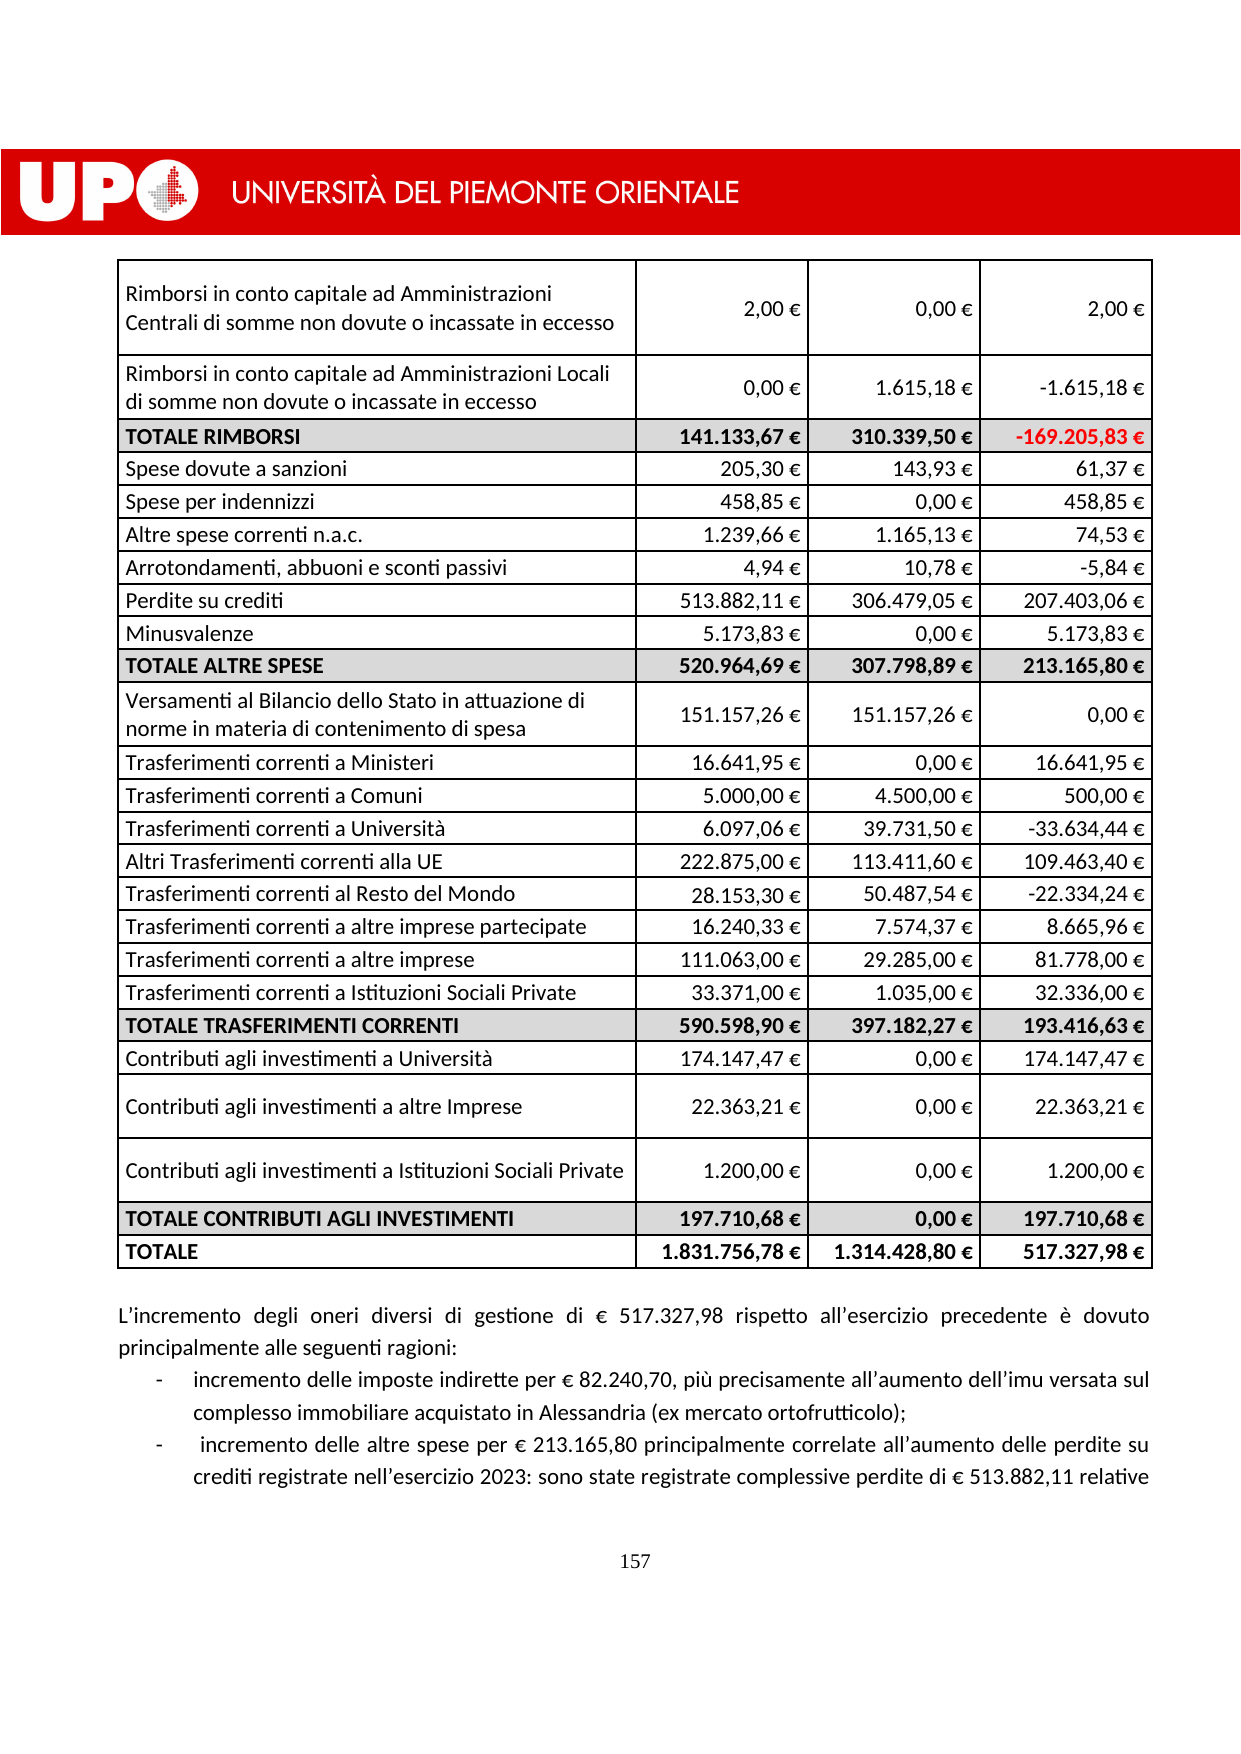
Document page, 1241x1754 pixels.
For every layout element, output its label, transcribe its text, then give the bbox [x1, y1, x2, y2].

table_cell Contributi agli investimenti a Università [119, 1042, 635, 1073]
table_cell -1.615,18 € [981, 356, 1151, 418]
table_cell 0,00 € [809, 1139, 979, 1201]
table_cell 143,93 € [809, 453, 979, 484]
table_cell -22.334,24 € [981, 878, 1151, 909]
table_cell Perdite su crediti [119, 585, 635, 615]
table_cell 22.363,21 € [981, 1075, 1151, 1137]
table_cell 2,00 € [981, 261, 1151, 354]
table_cell 33.371,00 € [637, 977, 807, 1007]
table_cell 61,37 € [981, 453, 1151, 484]
table_cell 520.964,69 € [637, 650, 807, 681]
table_cell 0,00 € [809, 1075, 979, 1137]
table_cell 458,85 € [981, 486, 1151, 517]
table_cell 0,00 € [637, 356, 807, 418]
table_cell Trasferimenti correnti a Istituzioni Sociali Private [119, 977, 635, 1007]
table_cell 513.882,11 € [637, 585, 807, 615]
table_cell 0,00 € [809, 261, 979, 354]
table_cell 81.778,00 € [981, 944, 1151, 974]
table_cell 397.182,27 € [809, 1010, 979, 1040]
table_cell 0,00 € [809, 1203, 979, 1234]
table_cell 0,00 € [981, 683, 1151, 745]
table_cell 5.173,83 € [981, 617, 1151, 648]
table_cell 151.157,26 € [809, 683, 979, 745]
table_cell Trasferimenti correnti a Università [119, 813, 635, 843]
table_cell Contributi agli investimenti a Istituzioni Sociali Private [119, 1139, 635, 1201]
table_cell TOTALE CONTRIBUTI AGLI INVESTIMENTI [119, 1203, 635, 1234]
table_cell Trasferimenti correnti a Ministeri [119, 747, 635, 778]
table_cell 193.416,63 € [981, 1010, 1151, 1040]
table_cell 4,94 € [637, 552, 807, 582]
table_cell Spese per indennizzi [119, 486, 635, 517]
table_cell 174.147,47 € [637, 1042, 807, 1073]
table_cell 1.200,00 € [637, 1139, 807, 1201]
table_cell 500,00 € [981, 780, 1151, 811]
table_cell 307.798,89 € [809, 650, 979, 681]
table_cell 6.097,06 € [637, 813, 807, 843]
table_cell 197.710,68 € [981, 1203, 1151, 1234]
table_cell 0,00 € [809, 486, 979, 517]
table_cell Rimborsi in conto capitale ad Amministrazioni Locali di somme non dovute o incassate in eccesso [119, 356, 635, 418]
table_cell Trasferimenti correnti a altre imprese [119, 944, 635, 974]
table_cell 213.165,80 € [981, 650, 1151, 681]
table_cell 2,00 € [637, 261, 807, 354]
table_cell 4.500,00 € [809, 780, 979, 811]
table_cell 306.479,05 € [809, 585, 979, 615]
table_cell 16.240,33 € [637, 911, 807, 942]
table_cell 29.285,00 € [809, 944, 979, 974]
table_cell 141.133,67 € [637, 420, 807, 451]
table_cell Minusvalenze [119, 617, 635, 648]
table_cell 0,00 € [809, 1042, 979, 1073]
table_cell 1.314.428,80 € [809, 1236, 979, 1267]
table_cell 111.063,00 € [637, 944, 807, 974]
table_cell Rimborsi in conto capitale ad Amministrazioni Centrali di somme non dovute o incassate in eccesso [119, 261, 635, 354]
table_cell Arrotondamenti, abbuoni e sconti passivi [119, 552, 635, 582]
table_cell 16.641,95 € [637, 747, 807, 778]
table_cell 1.165,13 € [809, 519, 979, 549]
table_cell 151.157,26 € [637, 683, 807, 745]
table_cell Contributi agli investimenti a altre Imprese [119, 1075, 635, 1137]
table_cell 8.665,96 € [981, 911, 1151, 942]
table_cell 5.173,83 € [637, 617, 807, 648]
table_cell 113.411,60 € [809, 845, 979, 876]
table_cell 5.000,00 € [637, 780, 807, 811]
table_cell -33.634,44 € [981, 813, 1151, 843]
table_cell 0,00 € [809, 747, 979, 778]
table_cell 205,30 € [637, 453, 807, 484]
table_cell 517.327,98 € [981, 1236, 1151, 1267]
table_cell TOTALE TRASFERIMENTI CORRENTI [119, 1010, 635, 1040]
table_cell TOTALE [119, 1236, 635, 1267]
table_cell TOTALE RIMBORSI [119, 420, 635, 451]
table_cell Trasferimenti correnti a Comuni [119, 780, 635, 811]
table_cell Altre spese correnti n.a.c. [119, 519, 635, 549]
table_cell 74,53 € [981, 519, 1151, 549]
table_cell 1.200,00 € [981, 1139, 1151, 1201]
table_cell 28.153,30 € [637, 878, 807, 909]
list incremento delle imposte indirette per € 82.240,70, più precisamente all’aumento dell’imu versata sul complesso immobiliare acquistato in Alessandria (ex mercato ortofrutticolo); [156, 1365, 1152, 1426]
table_cell 0,00 € [809, 617, 979, 648]
table_cell 222.875,00 € [637, 845, 807, 876]
table_cell 32.336,00 € [981, 977, 1151, 1007]
table_cell 1.035,00 € [809, 977, 979, 1007]
table_cell 197.710,68 € [637, 1203, 807, 1234]
table_cell 16.641,95 € [981, 747, 1151, 778]
table_cell -5,84 € [981, 552, 1151, 582]
table_cell 590.598,90 € [637, 1010, 807, 1040]
table_cell Trasferimenti correnti a altre imprese partecipate [119, 911, 635, 942]
table_cell 1.239,66 € [637, 519, 807, 549]
table_cell -169.205,83 € [981, 420, 1151, 451]
table_cell Altri Trasferimenti correnti alla UE [119, 845, 635, 876]
table_cell 10,78 € [809, 552, 979, 582]
table_cell 458,85 € [637, 486, 807, 517]
table_cell 207.403,06 € [981, 585, 1151, 615]
text L’incremento degli oneri diversi di gestione di € 517.327,98 rispetto all’esercizio precedente è dovuto principalmente alle seguenti ragioni: [118, 1301, 1152, 1361]
table_cell 1.615,18 € [809, 356, 979, 418]
table_cell TOTALE ALTRE SPESE [119, 650, 635, 681]
table_cell 310.339,50 € [809, 420, 979, 451]
table_cell 7.574,37 € [809, 911, 979, 942]
table_cell 109.463,40 € [981, 845, 1151, 876]
table_cell Versamenti al Bilancio dello Stato in attuazione di norme in materia di contenimento di spesa [119, 683, 635, 745]
list incremento delle altre spese per € 213.165,80 principalmente correlate all’aumento delle perdite su crediti registrate nell’esercizio 2023: sono state registrate complessive perdite di € 513.882,11 relative [156, 1430, 1152, 1490]
table_cell 174.147,47 € [981, 1042, 1151, 1073]
table_cell 39.731,50 € [809, 813, 979, 843]
table_cell 50.487,54 € [809, 878, 979, 909]
table_cell 22.363,21 € [637, 1075, 807, 1137]
table_cell 1.831.756,78 € [637, 1236, 807, 1267]
table_cell Spese dovute a sanzioni [119, 453, 635, 484]
table_cell Trasferimenti correnti al Resto del Mondo [119, 878, 635, 909]
